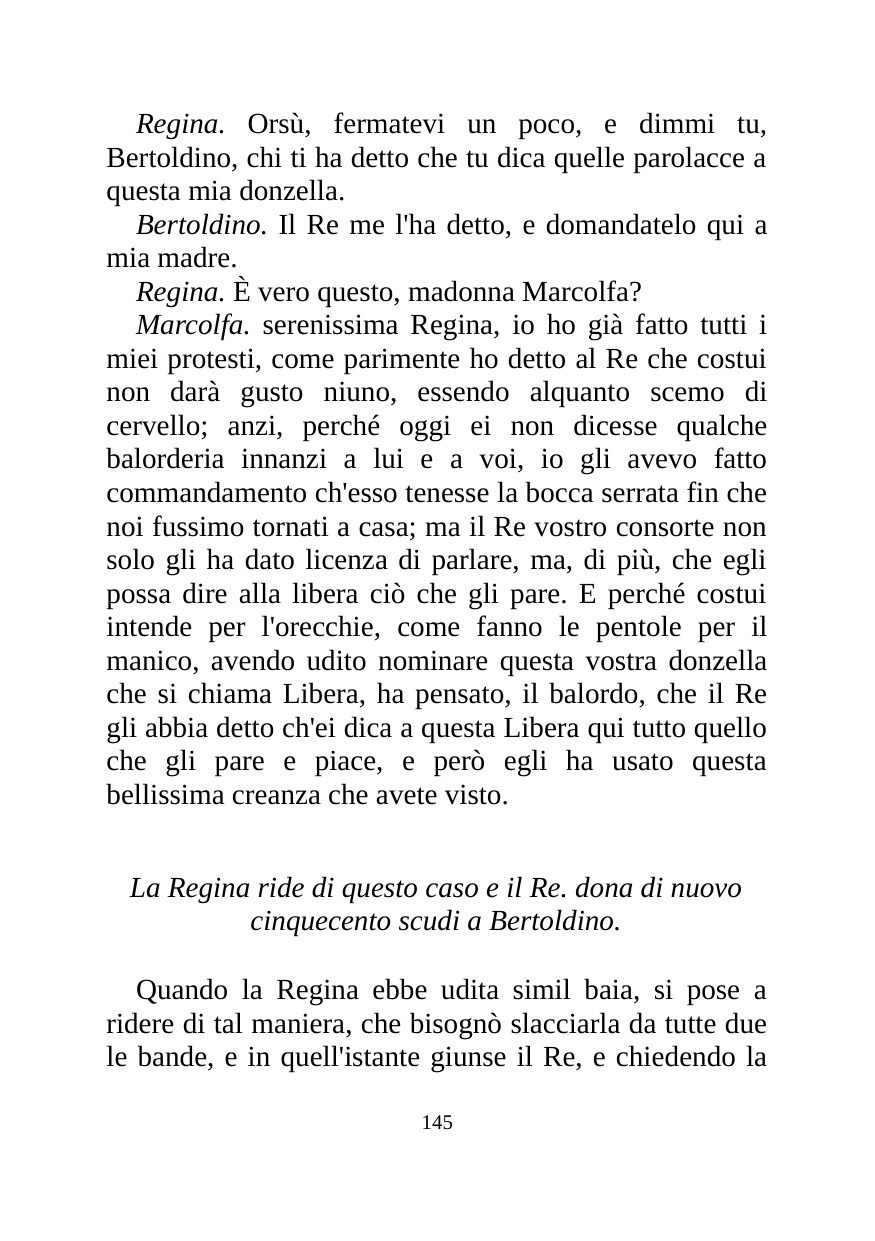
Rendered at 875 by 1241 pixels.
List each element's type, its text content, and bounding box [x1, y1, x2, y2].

text Marcolfa. serenissima Regina, io ho già fatto tutti i miei protesti, come parimente ho detto al Re che costui non darà gusto niuno, essendo alquanto scemo di cervello; anzi, perché oggi ei non dicesse qualche balorderia innanzi a lui e a voi, io gli avevo fatto commandamento ch'esso tenesse la bocca serrata fin che noi fussimo tornati a casa; ma il Re vostro consorte non solo gli ha dato licenza di parlare, ma, di più, che egli possa dire alla libera ciò che gli pare. E perché costui intende per l'orecchie, come fanno le pentole per il manico, avendo udito nominare questa vostra donzella che si chiama Libera, ha pensato, il balordo, che il Re gli abbia detto ch'ei dica a questa Libera qui tutto quello che gli pare e piace, e però egli ha usato questa bellissima creanza che avete visto. [106, 307, 768, 811]
text Regina. Orsù, fermatevi un poco, e dimmi tu, Bertoldino, chi ti ha detto che tu dica quelle parolacce a questa mia donzella. [106, 106, 768, 207]
text Regina. È vero questo, madonna Marcolfa? [106, 274, 768, 307]
text Quando la Regina ebbe udita simil baia, si pose a ridere di tal maniera, che bisognò slacciarla da tutte due le bande, e in quell'istante giunse il Re, e chiedendo la [106, 972, 768, 1073]
text Bertoldino. Il Re me l'ha detto, e domandatelo qui a mia madre. [106, 207, 768, 274]
subtitle La Regina ride di questo caso e il Re. dona di nuovo cinquecento scudi a Bertoldino. [106, 870, 768, 937]
